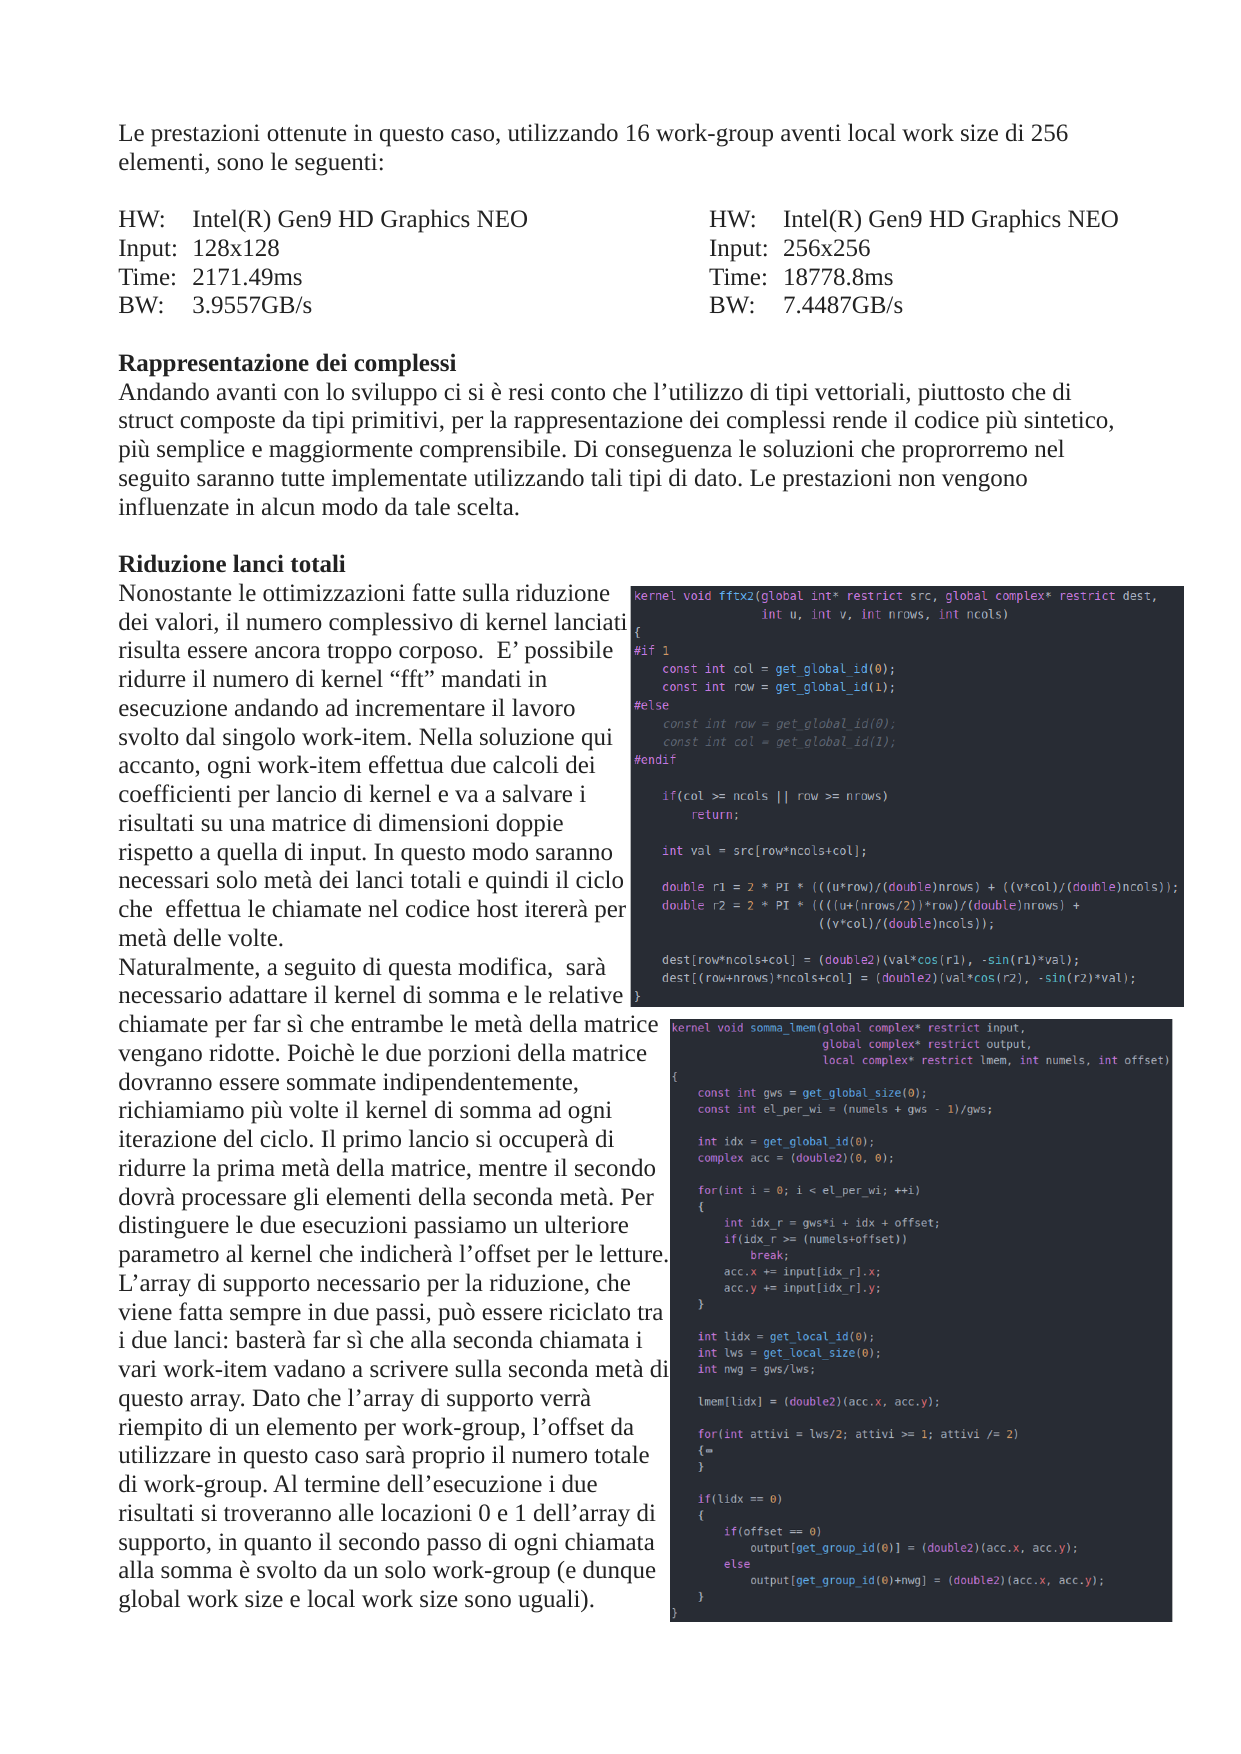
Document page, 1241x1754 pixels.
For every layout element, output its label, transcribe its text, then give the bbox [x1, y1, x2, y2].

text Nonostante le ottimizzazioni fatte sulla riduzione dei valori, il numero complessivo di kernel lanciati risulta essere ancora troppo corposo. E’ possibile ridurre il numero di kernel “fft” mandati in esecuzione andando ad incrementare il lavoro svolto dal singolo work-item. Nella soluzione qui accanto, ogni work-item effettua due calcoli dei coefficienti per lancio di kernel e va a salvare i risultati su una matrice di dimensioni doppie rispetto a quella di input. In questo modo saranno necessari solo metà dei lanci totali e quindi il ciclo che effettua le chiamate nel codice host itererà per metà delle volte. [118, 578, 1122, 952]
text Time: 2171.49ms Time: 18778.8ms [118, 262, 1122, 291]
text Rappresentazione dei complessi [118, 348, 1122, 377]
text Naturalmente, a seguito di questa modifica, sarà necessario adattare il kernel di somma e le relative chiamate per far sì che entrambe le metà della matrice vengano ridotte. Poichè le due porzioni della matrice dovranno essere sommate indipendentemente, richiamiamo più volte il kernel di somma ad ogni iterazione del ciclo. Il primo lancio si occuperà di ridurre la prima metà della matrice, mentre il secondo dovrà processare gli elementi della seconda metà. Per distinguere le due esecuzioni passiamo un ulteriore parametro al kernel che indicherà l’offset per le letture. L’array di supporto necessario per la riduzione, che viene fatta sempre in due passi, può essere riciclato tra i due lanci: basterà far sì che alla seconda chiamata i vari work-item vadano a scrivere sulla seconda metà di questo array. Dato che l’array di supporto verrà riempito di un elemento per work-group, l’offset da utilizzare in questo caso sarà proprio il numero totale di work-group. Al termine dell’esecuzione i due risultati si troveranno alle locazioni 0 e 1 dell’array di supporto, in quanto il secondo passo di ogni chiamata alla somma è svolto da un solo work-group (e dunque global work size e local work size sono uguali). [118, 952, 1122, 1613]
text Input: 128x128 Input: 256x256 [118, 233, 1122, 262]
text BW: 3.9557GB/s BW: 7.4487GB/s [118, 291, 1122, 319]
text HW: Intel(R) Gen9 HD Graphics NEO HW: Intel(R) Gen9 HD Graphics NEO [118, 204, 1122, 233]
text Riduzione lanci totali [118, 549, 1122, 578]
picture [630, 586, 1184, 1007]
text Andando avanti con lo sviluppo ci si è resi conto che l’utilizzo di tipi vettoriali, piuttosto che di struct composte da tipi primitivi, per la rappresentazione dei complessi rende il codice più sintetico, più semplice e maggiormente comprensibile. Di conseguenza le soluzioni che proprorremo nel seguito saranno tutte implementate utilizzando tali tipi di dato. Le prestazioni non vengono influenzate in alcun modo da tale scelta. [118, 377, 1122, 521]
text Le prestazioni ottenute in questo caso, utilizzando 16 work-group aventi local work size di 256 elementi, sono le seguenti: [118, 118, 1122, 176]
picture [670, 1019, 1173, 1622]
